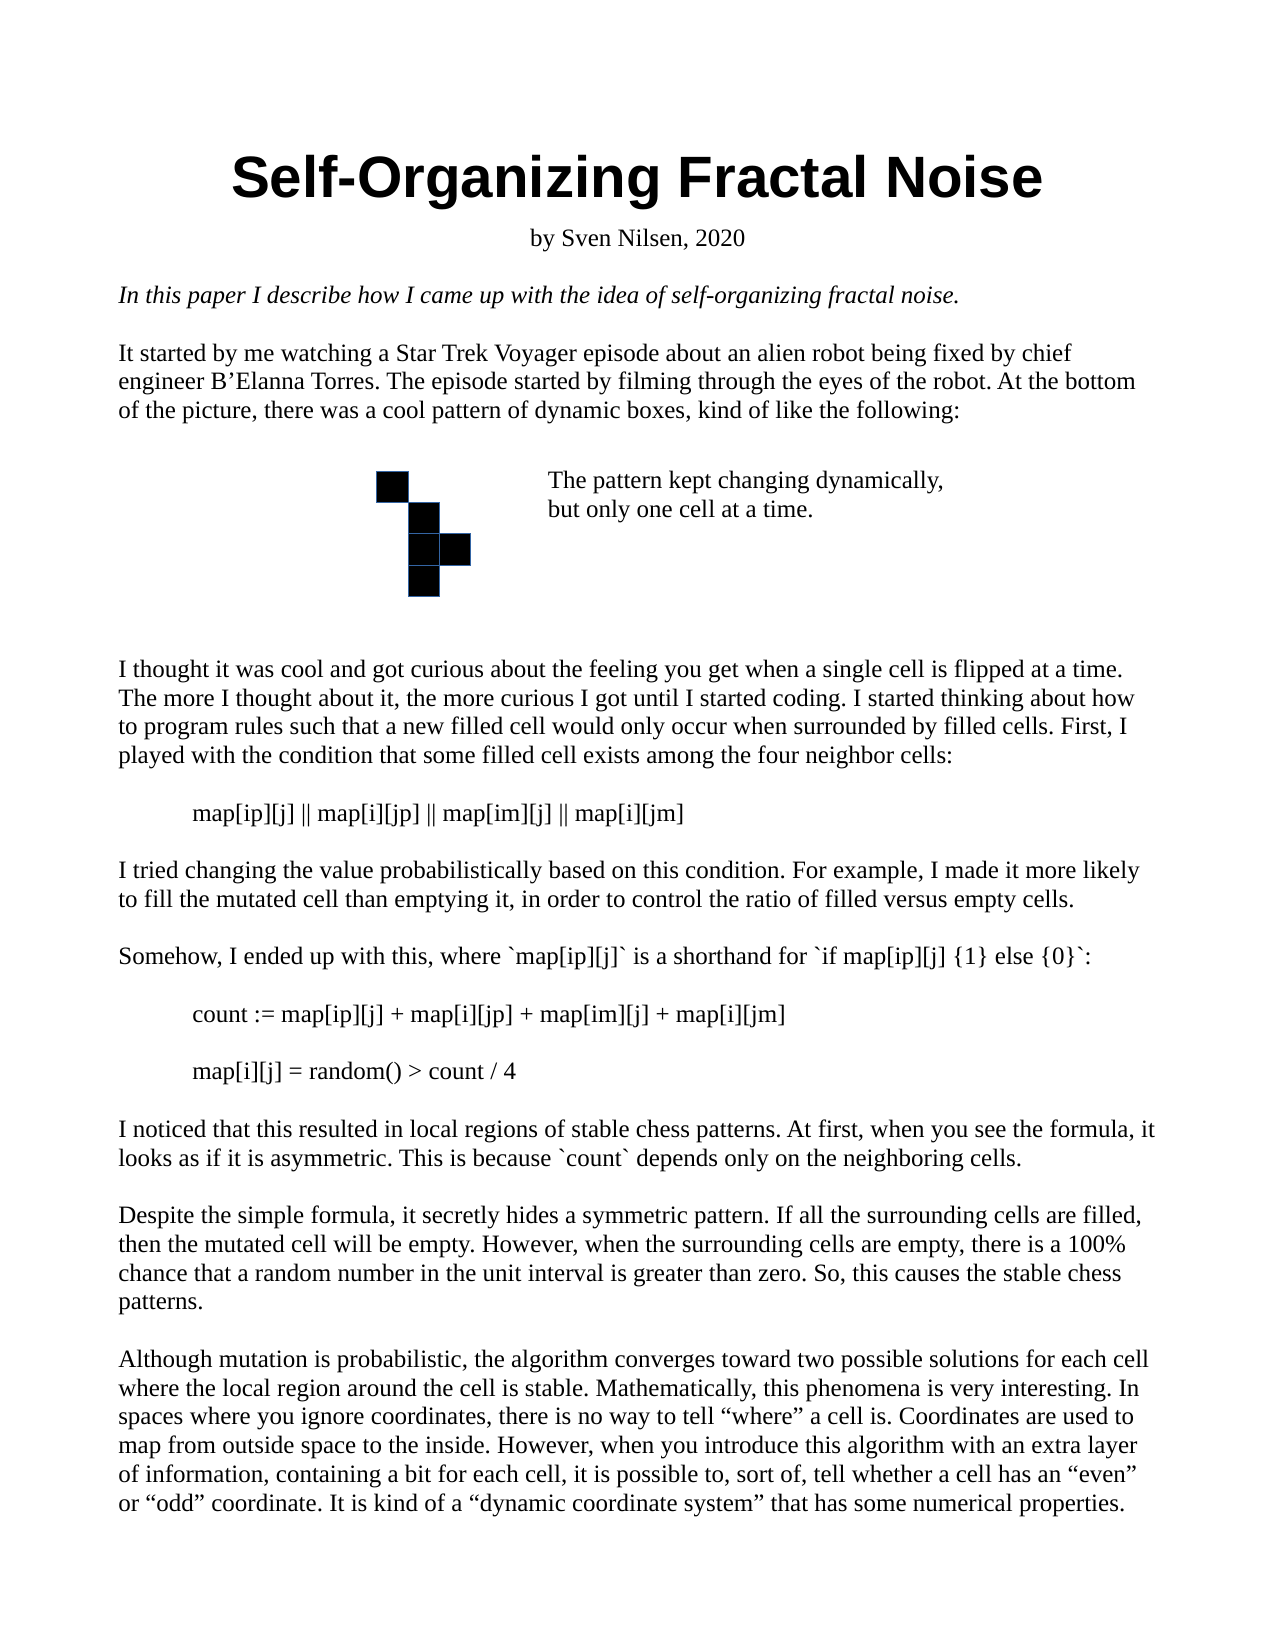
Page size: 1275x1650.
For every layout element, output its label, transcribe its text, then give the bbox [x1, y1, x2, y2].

text I noticed that this resulted in local regions of stable chess patterns. At first, when you see the formula, it looks as if it is asymmetric. This is because `count` depends only on the neighboring cells. [118, 1114, 1157, 1171]
text I thought it was cool and got curious about the feeling you get when a single cell is flipped at a time. [118, 654, 1157, 683]
text map[i][j] = random() > count / 4 [118, 1056, 1157, 1085]
text count := map[ip][j] + map[i][jp] + map[im][j] + map[i][jm] [118, 999, 1157, 1028]
text Although mutation is probabilistic, the algorithm converges toward two possible solutions for each cell where the local region around the cell is stable. Mathematically, this phenomena is very interesting. In spaces where you ignore coordinates, there is no way to tell “where” a cell is. Coordinates are used to map from outside space to the inside. However, when you introduce this algorithm with an extra layer of information, containing a bit for each cell, it is possible to, sort of, tell whether a cell has an “even” or “odd” coordinate. It is kind of a “dynamic coordinate system” that has some numerical properties. [118, 1344, 1157, 1516]
text In this paper I describe how I came up with the idea of self-organizing fractal noise. [118, 280, 1157, 309]
title Self-Organizing Fractal Noise [118, 143, 1157, 210]
text I tried changing the value probabilistically based on this condition. For example, I made it more likely to fill the mutated cell than emptying it, in order to control the ratio of filled versus empty cells. [118, 855, 1157, 913]
text by Sven Nilsen, 2020 [118, 223, 1157, 251]
text The more I thought about it, the more curious I got until I started coding. I started thinking about how to program rules such that a new filled cell would only occur when surrounded by filled cells. First, I played with the condition that some filled cell exists among the four neighbor cells: [118, 683, 1157, 769]
text Somehow, I ended up with this, where `map[ip][j]` is a shorthand for `if map[ip][j] {1} else {0}`: [118, 941, 1157, 970]
text Despite the simple formula, it secretly hides a symmetric pattern. If all the surrounding cells are filled, then the mutated cell will be empty. However, when the surrounding cells are empty, there is a 100% chance that a random number in the unit interval is greater than zero. So, this causes the stable chess patterns. [118, 1200, 1157, 1315]
text map[ip][j] || map[i][jp] || map[im][j] || map[i][jm] [118, 798, 1157, 826]
text It started by me watching a Star Trek Voyager episode about an alien robot being fixed by chief engineer B’Elanna Torres. The episode started by filming through the eyes of the robot. At the bottom of the picture, there was a cool pattern of dynamic boxes, kind of like the following: [118, 338, 1157, 424]
